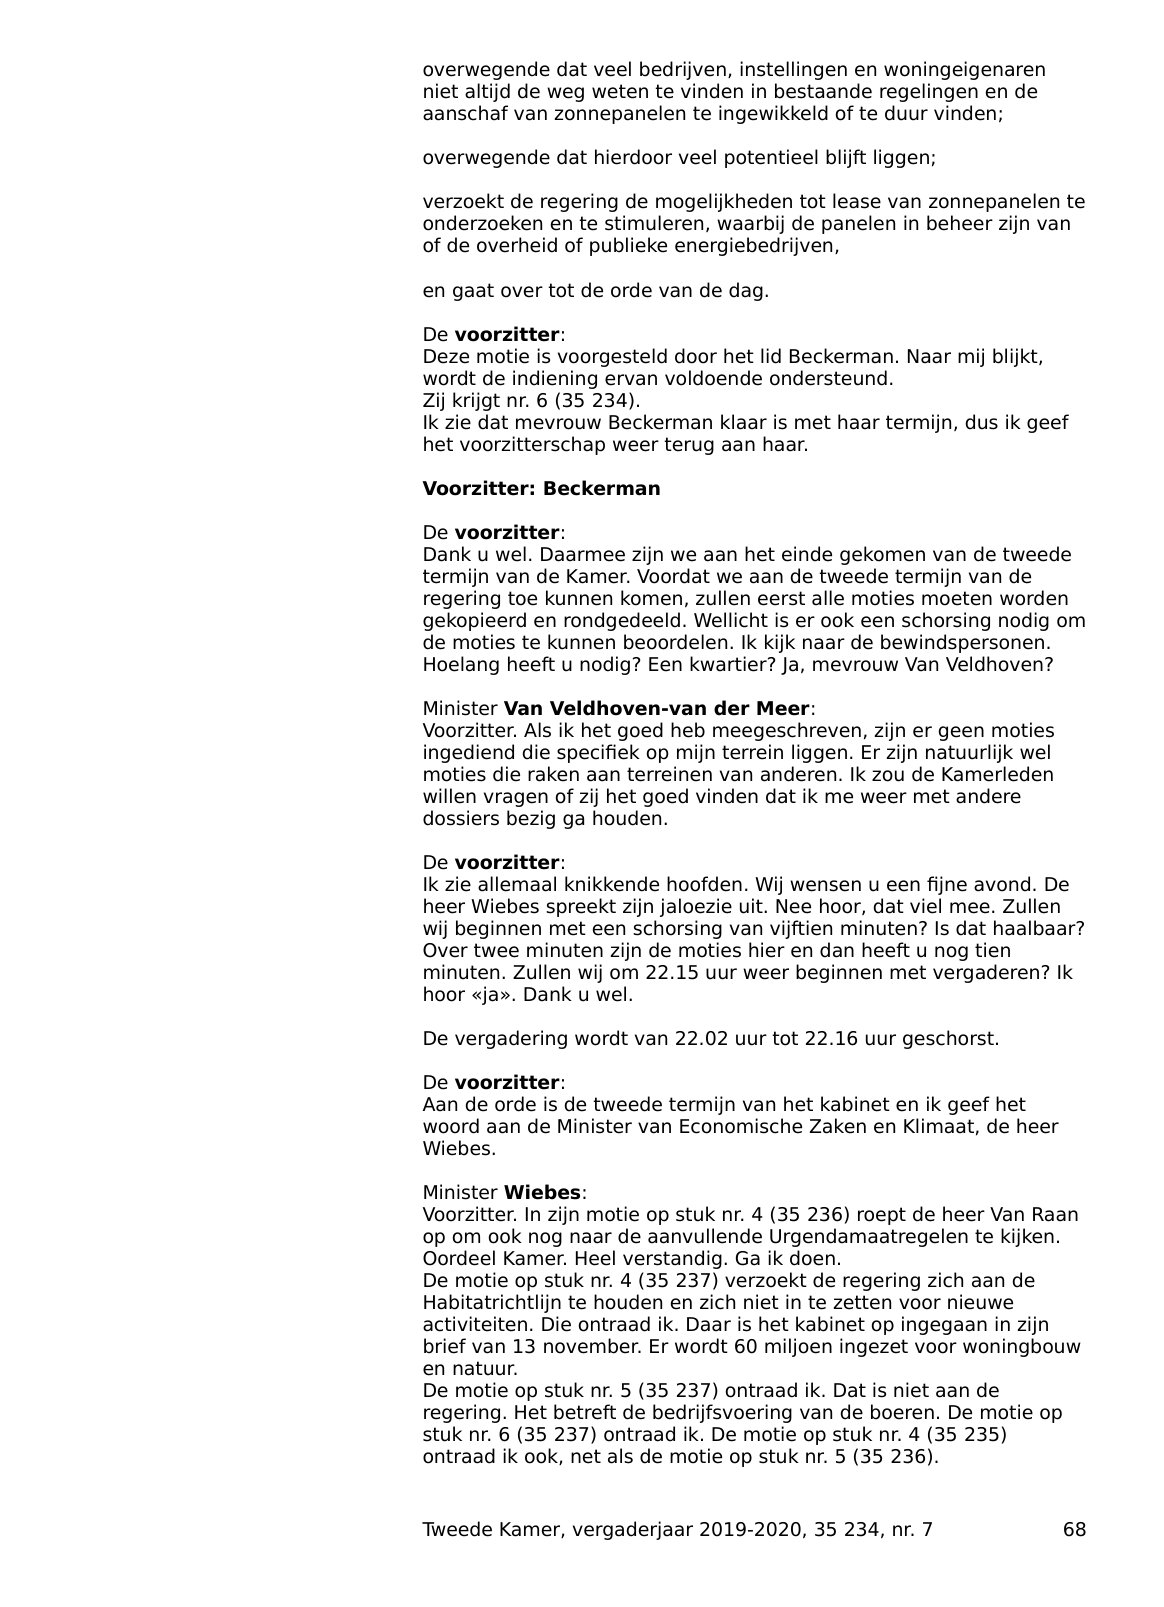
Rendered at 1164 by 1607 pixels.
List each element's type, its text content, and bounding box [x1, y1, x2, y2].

text Voorzitter. In zijn motie op stuk nr. 4 (35 236) roept de heer Van Raan op om ook nog naar de aanvullende Urgendamaatregelen te kijken. Oordeel Kamer. Heel verstandig. Ga ik doen. [422, 1204, 1087, 1270]
text Ik zie allemaal knikkende hoofden. Wij wensen u een fijne avond. De heer Wiebes spreekt zijn jaloezie uit. Nee hoor, dat viel mee. Zullen wij beginnen met een schorsing van vijftien minuten? Is dat haalbaar? Over twee minuten zijn de moties hier en dan heeft u nog tien minuten. Zullen wij om 22.15 uur weer beginnen met vergaderen? Ik hoor «ja». Dank u wel. [422, 874, 1087, 1006]
text Ik zie dat mevrouw Beckerman klaar is met haar termijn, dus ik geef het voorzitterschap weer terug aan haar. [422, 412, 1087, 456]
text Deze motie is voorgesteld door het lid Beckerman. Naar mij blijkt, wordt de indiening ervan voldoende ondersteund. [422, 346, 1087, 389]
text overwegende dat hierdoor veel potentieel blijft liggen; [422, 147, 1087, 169]
text Dank u wel. Daarmee zijn we aan het einde gekomen van de tweede termijn van de Kamer. Voordat we aan de tweede termijn van de regering toe kunnen komen, zullen eerst alle moties moeten worden gekopieerd en rondgedeeld. Wellicht is er ook een schorsing nodig om de moties te kunnen beoordelen. Ik kijk naar de bewindspersonen. Hoelang heeft u nodig? Een kwartier? Ja, mevrouw Van Veldhoven? [422, 544, 1087, 676]
text De voorzitter: [422, 324, 1087, 346]
text De motie op stuk nr. 5 (35 237) ontraad ik. Dat is niet aan de regering. Het betreft de bedrijfsvoering van de boeren. De motie op stuk nr. 6 (35 237) ontraad ik. De motie op stuk nr. 4 (35 235) ontraad ik ook, net als de motie op stuk nr. 5 (35 236). [422, 1380, 1087, 1468]
text en gaat over tot de orde van de dag. [422, 279, 1087, 301]
text Minister Wiebes: [422, 1182, 1087, 1204]
text De voorzitter: [422, 852, 1087, 874]
text overwegende dat veel bedrijven, instellingen en woningeigenaren niet altijd de weg weten te vinden in bestaande regelingen en de aanschaf van zonnepanelen te ingewikkeld of te duur vinden; [422, 59, 1087, 125]
text De voorzitter: [422, 522, 1087, 544]
text Aan de orde is de tweede termijn van het kabinet en ik geef het woord aan de Minister van Economische Zaken en Klimaat, de heer Wiebes. [422, 1094, 1087, 1160]
text verzoekt de regering de mogelijkheden tot lease van zonnepanelen te onderzoeken en te stimuleren, waarbij de panelen in beheer zijn van of de overheid of publieke energiebedrijven, [422, 191, 1087, 257]
text De vergadering wordt van 22.02 uur tot 22.16 uur geschorst. [422, 1028, 1087, 1050]
text De voorzitter: [422, 1072, 1087, 1094]
text Zij krijgt nr. 6 (35 234). [422, 389, 1087, 412]
text Minister Van Veldhoven-van der Meer: [422, 698, 1087, 720]
text De motie op stuk nr. 4 (35 237) verzoekt de regering zich aan de Habitatrichtlijn te houden en zich niet in te zetten voor nieuwe activiteiten. Die ontraad ik. Daar is het kabinet op ingegaan in zijn brief van 13 november. Er wordt 60 miljoen ingezet voor woningbouw en natuur. [422, 1270, 1087, 1380]
text Voorzitter. Als ik het goed heb meegeschreven, zijn er geen moties ingediend die specifiek op mijn terrein liggen. Er zijn natuurlijk wel moties die raken aan terreinen van anderen. Ik zou de Kamerleden willen vragen of zij het goed vinden dat ik me weer met andere dossiers bezig ga houden. [422, 720, 1087, 830]
subtitle Voorzitter: Beckerman [422, 478, 1087, 500]
